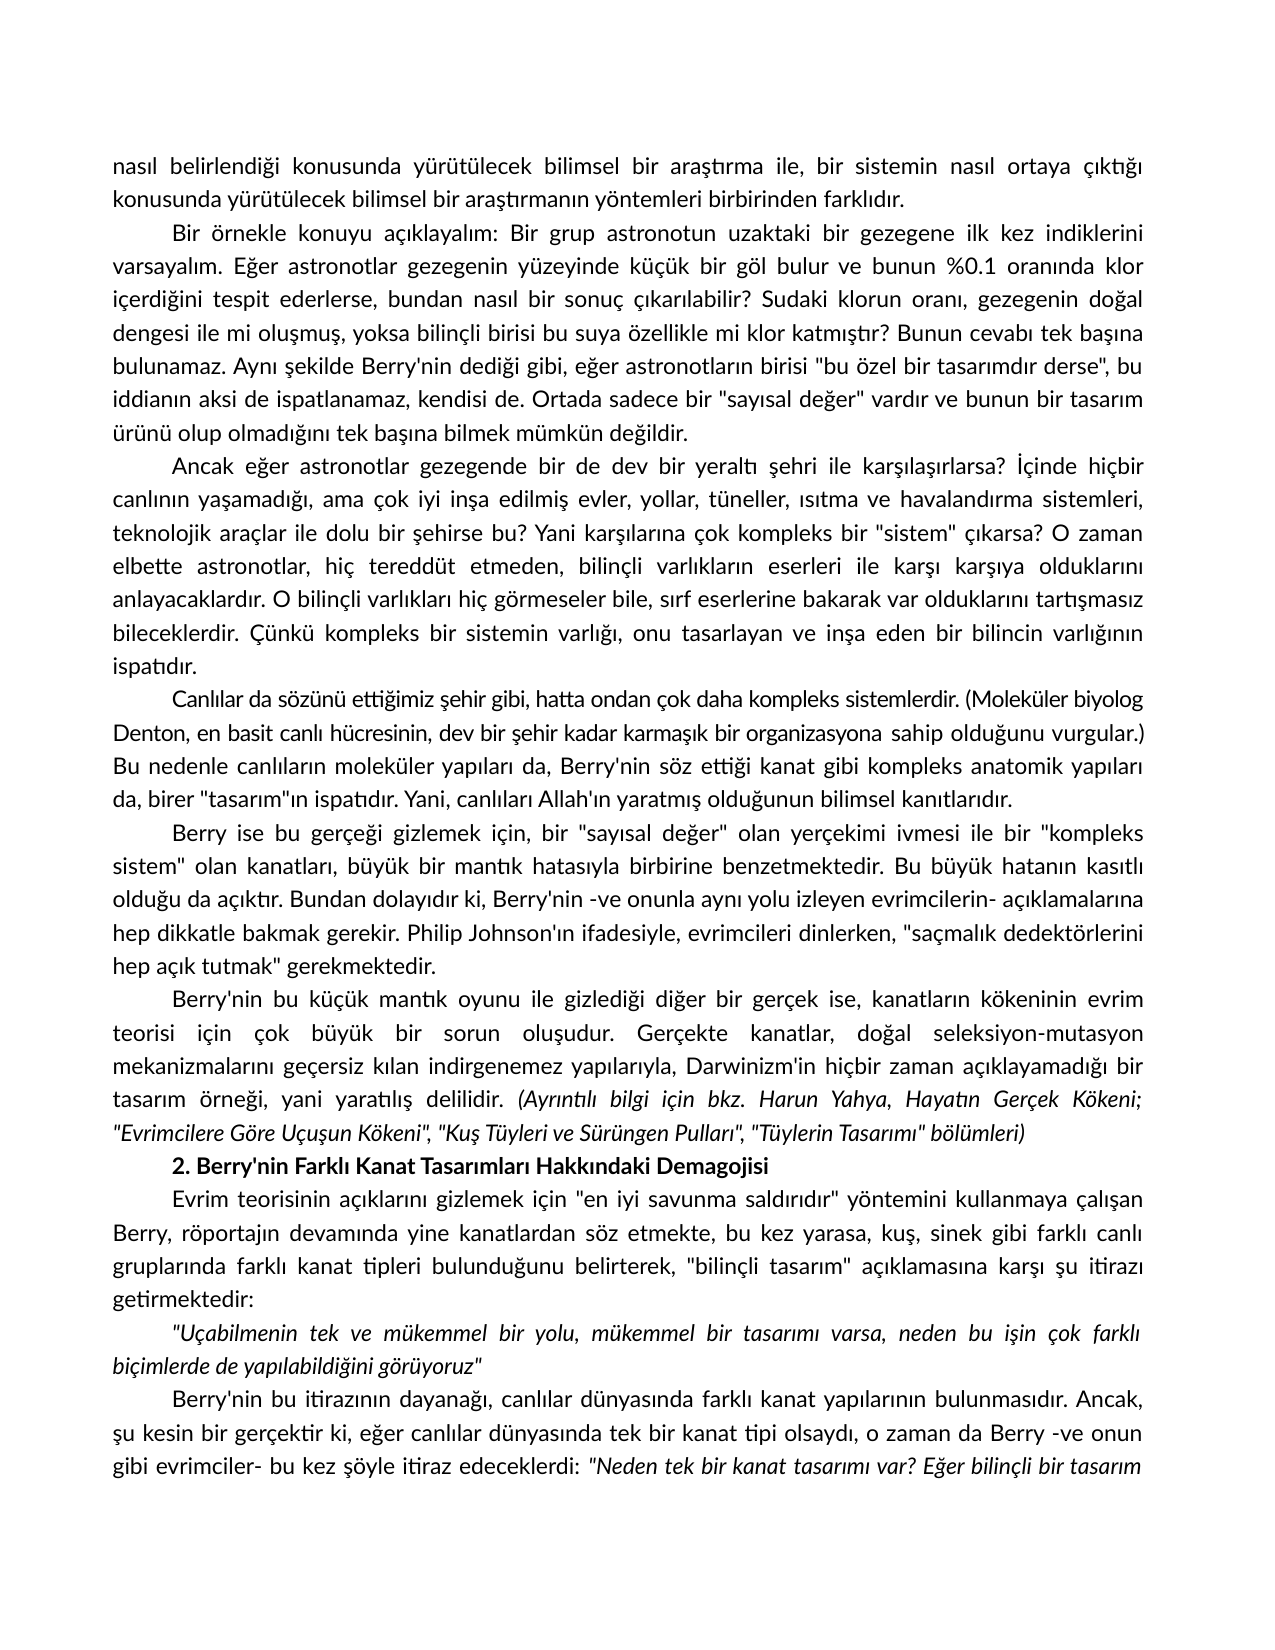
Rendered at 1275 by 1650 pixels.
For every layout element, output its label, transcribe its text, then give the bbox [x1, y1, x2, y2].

text Bir örnekle konuyu açıklayalım: Bir grup astronotun uzaktaki bir gezegene ilk kez indiklerini varsayalım. Eğer astronotlar gezegenin yüzeyinde küçük bir göl bulur ve bunun %0.1 oranında klor içerdiğini tespit ederlerse, bundan nasıl bir sonuç çıkarılabilir? Sudaki klorun oranı, gezegenin doğal dengesi ile mi oluşmuş, yoksa bilinçli birisi bu suya özellikle mi klor katmıştır? Bunun cevabı tek başına bulunamaz. Aynı şekilde Berry'nin dediği gibi, eğer astronotların birisi "bu özel bir tasarımdır derse", bu iddianın aksi de ispatlanamaz, kendisi de. Ortada sadece bir "sayısal değer" vardır ve bunun bir tasarım ürünü olup olmadığını tek başına bilmek mümkün değildir. [112, 214, 1145, 448]
text 2. Berry'nin Farklı Kanat Tasarımları Hakkındaki Demagojisi [112, 1148, 1145, 1181]
text Ancak eğer astronotlar gezegende bir de dev bir yeraltı şehri ile karşılaşırlarsa? İçinde hiçbir canlının yaşamadığı, ama çok iyi inşa edilmiş evler, yollar, tüneller, ısıtma ve havalandırma sistemleri, teknolojik araçlar ile dolu bir şehirse bu? Yani karşılarına çok kompleks bir "sistem" çıkarsa? O zaman elbette astronotlar, hiç tereddüt etmeden, bilinçli varlıkların eserleri ile karşı karşıya olduklarını anlayacaklardır. O bilinçli varlıkları hiç görmeseler bile, sırf eserlerine bakarak var olduklarını tartışmasız bileceklerdir. Çünkü kompleks bir sistemin varlığı, onu tasarlayan ve inşa eden bir bilincin varlığının ispatıdır. [112, 448, 1145, 681]
text Canlılar da sözünü ettiğimiz şehir gibi, hatta ondan çok daha kompleks sistemlerdir. (Moleküler biyolog Denton, en basit canlı hücresinin, dev bir şehir kadar karmaşık bir organizasyona sahip olduğunu vurgular.) Bu nedenle canlıların moleküler yapıları da, Berry'nin söz ettiği kanat gibi kompleks anatomik yapıları da, birer "tasarım"ın ispatıdır. Yani, canlıları Allah'ın yaratmış olduğunun bilimsel kanıtlarıdır. [112, 681, 1145, 814]
text nasıl belirlendiği konusunda yürütülecek bilimsel bir araştırma ile, bir sistemin nasıl ortaya çıktığı konusunda yürütülecek bilimsel bir araştırmanın yöntemleri birbirinden farklıdır. [112, 148, 1145, 214]
text Berry'nin bu itirazının dayanağı, canlılar dünyasında farklı kanat yapılarının bulunmasıdır. Ancak, şu kesin bir gerçektir ki, eğer canlılar dünyasında tek bir kanat tipi olsaydı, o zaman da Berry -ve onun gibi evrimciler- bu kez şöyle itiraz edeceklerdi: "Neden tek bir kanat tasarımı var? Eğer bilinçli bir tasarım [112, 1381, 1145, 1481]
text "Uçabilmenin tek ve mükemmel bir yolu, mükemmel bir tasarımı varsa, neden bu işin çok farklı biçimlerde de yapılabildiğini görüyoruz" [112, 1314, 1145, 1381]
text Evrim teorisinin açıklarını gizlemek için "en iyi savunma saldırıdır" yöntemini kullanmaya çalışan Berry, röportajın devamında yine kanatlardan söz etmekte, bu kez yarasa, kuş, sinek gibi farklı canlı gruplarında farklı kanat tipleri bulunduğunu belirterek, "bilinçli tasarım" açıklamasına karşı şu itirazı getirmektedir: [112, 1181, 1145, 1314]
text Berry ise bu gerçeği gizlemek için, bir "sayısal değer" olan yerçekimi ivmesi ile bir "kompleks sistem" olan kanatları, büyük bir mantık hatasıyla birbirine benzetmektedir. Bu büyük hatanın kasıtlı olduğu da açıktır. Bundan dolayıdır ki, Berry'nin -ve onunla aynı yolu izleyen evrimcilerin- açıklamalarına hep dikkatle bakmak gerekir. Philip Johnson'ın ifadesiyle, evrimcileri dinlerken, "saçmalık dedektörlerini hep açık tutmak" gerekmektedir. [112, 814, 1145, 981]
text Berry'nin bu küçük mantık oyunu ile gizlediği diğer bir gerçek ise, kanatların kökeninin evrim teorisi için çok büyük bir sorun oluşudur. Gerçekte kanatlar, doğal seleksiyon-mutasyon mekanizmalarını geçersiz kılan indirgenemez yapılarıyla, Darwinizm'in hiçbir zaman açıklayamadığı bir tasarım örneği, yani yaratılış delilidir. (Ayrıntılı bilgi için bkz. Harun Yahya, Hayatın Gerçek Kökeni; "Evrimcilere Göre Uçuşun Kökeni", "Kuş Tüyleri ve Sürüngen Pulları", "Tüylerin Tasarımı" bölümleri) [112, 981, 1145, 1148]
